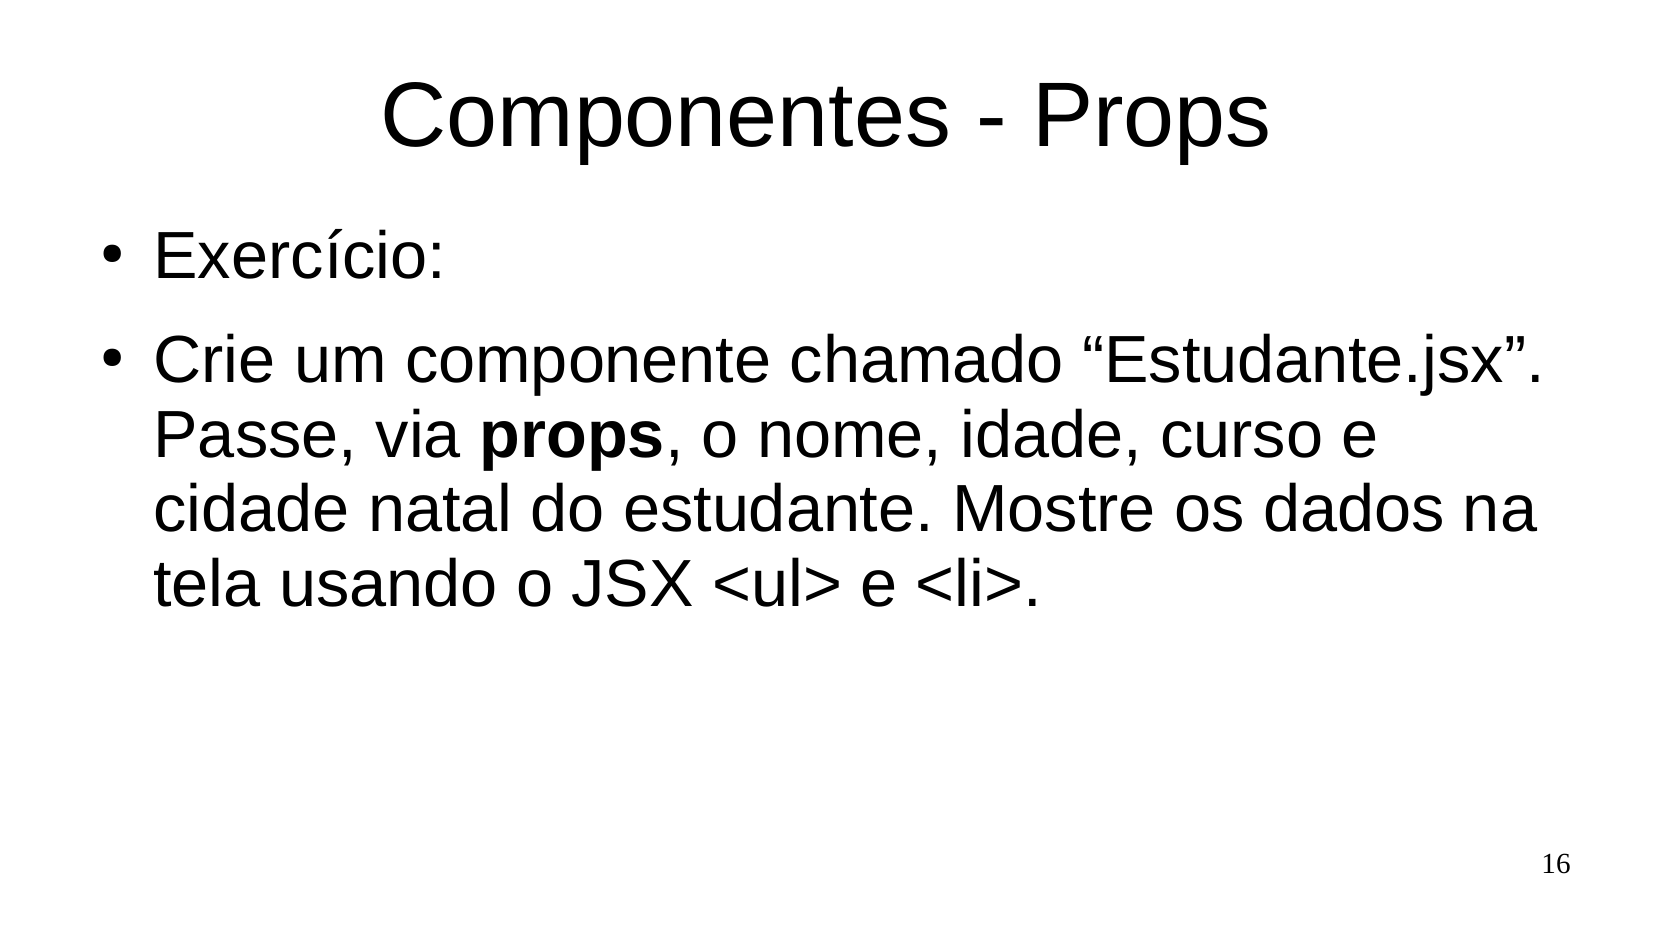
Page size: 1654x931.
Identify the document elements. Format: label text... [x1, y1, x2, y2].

title Componentes - Props [82, 37, 1571, 193]
list Exercício: Crie um componente chamado “Estudante.jsx”. Passe, via props, o nome, idade, curso e cidade natal do estudante. Mostre os dados na tela usando o JSX <ul> e <li>. [82, 217, 1571, 758]
